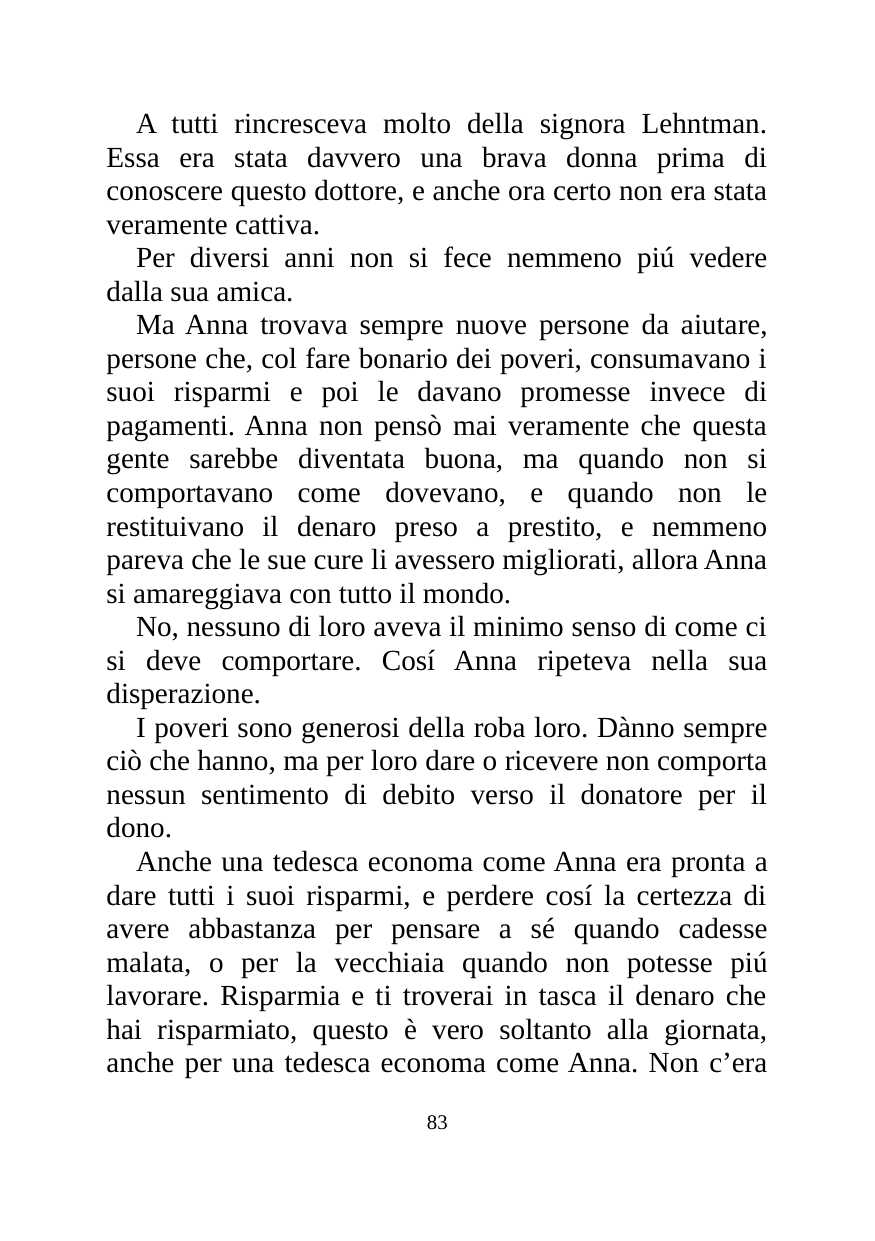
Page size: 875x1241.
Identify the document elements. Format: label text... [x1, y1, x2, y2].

text No, nessuno di loro aveva il minimo senso di come ci si deve comportare. Cosí Anna ripeteva nella sua disperazione. [106, 609, 768, 710]
text I poveri sono generosi della roba loro. Dànno sempre ciò che hanno, ma per loro dare o ricevere non comporta nessun sentimento di debito verso il donatore per il dono. [106, 710, 768, 844]
text Per diversi anni non si fece nemmeno piú vedere dalla sua amica. [106, 240, 768, 307]
text Ma Anna trovava sempre nuove persone da aiutare, persone che, col fare bonario dei poveri, consumavano i suoi risparmi e poi le davano promesse invece di pagamenti. Anna non pensò mai veramente che questa gente sarebbe diventata buona, ma quando non si comportavano come dovevano, e quando non le restituivano il denaro preso a prestito, e nemmeno pareva che le sue cure li avessero migliorati, allora Anna si amareggiava con tutto il mondo. [106, 307, 768, 609]
text A tutti rincresceva molto della signora Lehntman. Essa era stata davvero una brava donna prima di conoscere questo dottore, e anche ora certo non era stata veramente cattiva. [106, 106, 768, 240]
text Anche una tedesca economa come Anna era pronta a dare tutti i suoi risparmi, e perdere cosí la certezza di avere abbastanza per pensare a sé quando cadesse malata, o per la vecchiaia quando non potesse piú lavorare. Risparmia e ti troverai in tasca il denaro che hai risparmiato, questo è vero soltanto alla giornata, anche per una tedesca economa come Anna. Non c’era [106, 844, 768, 1079]
